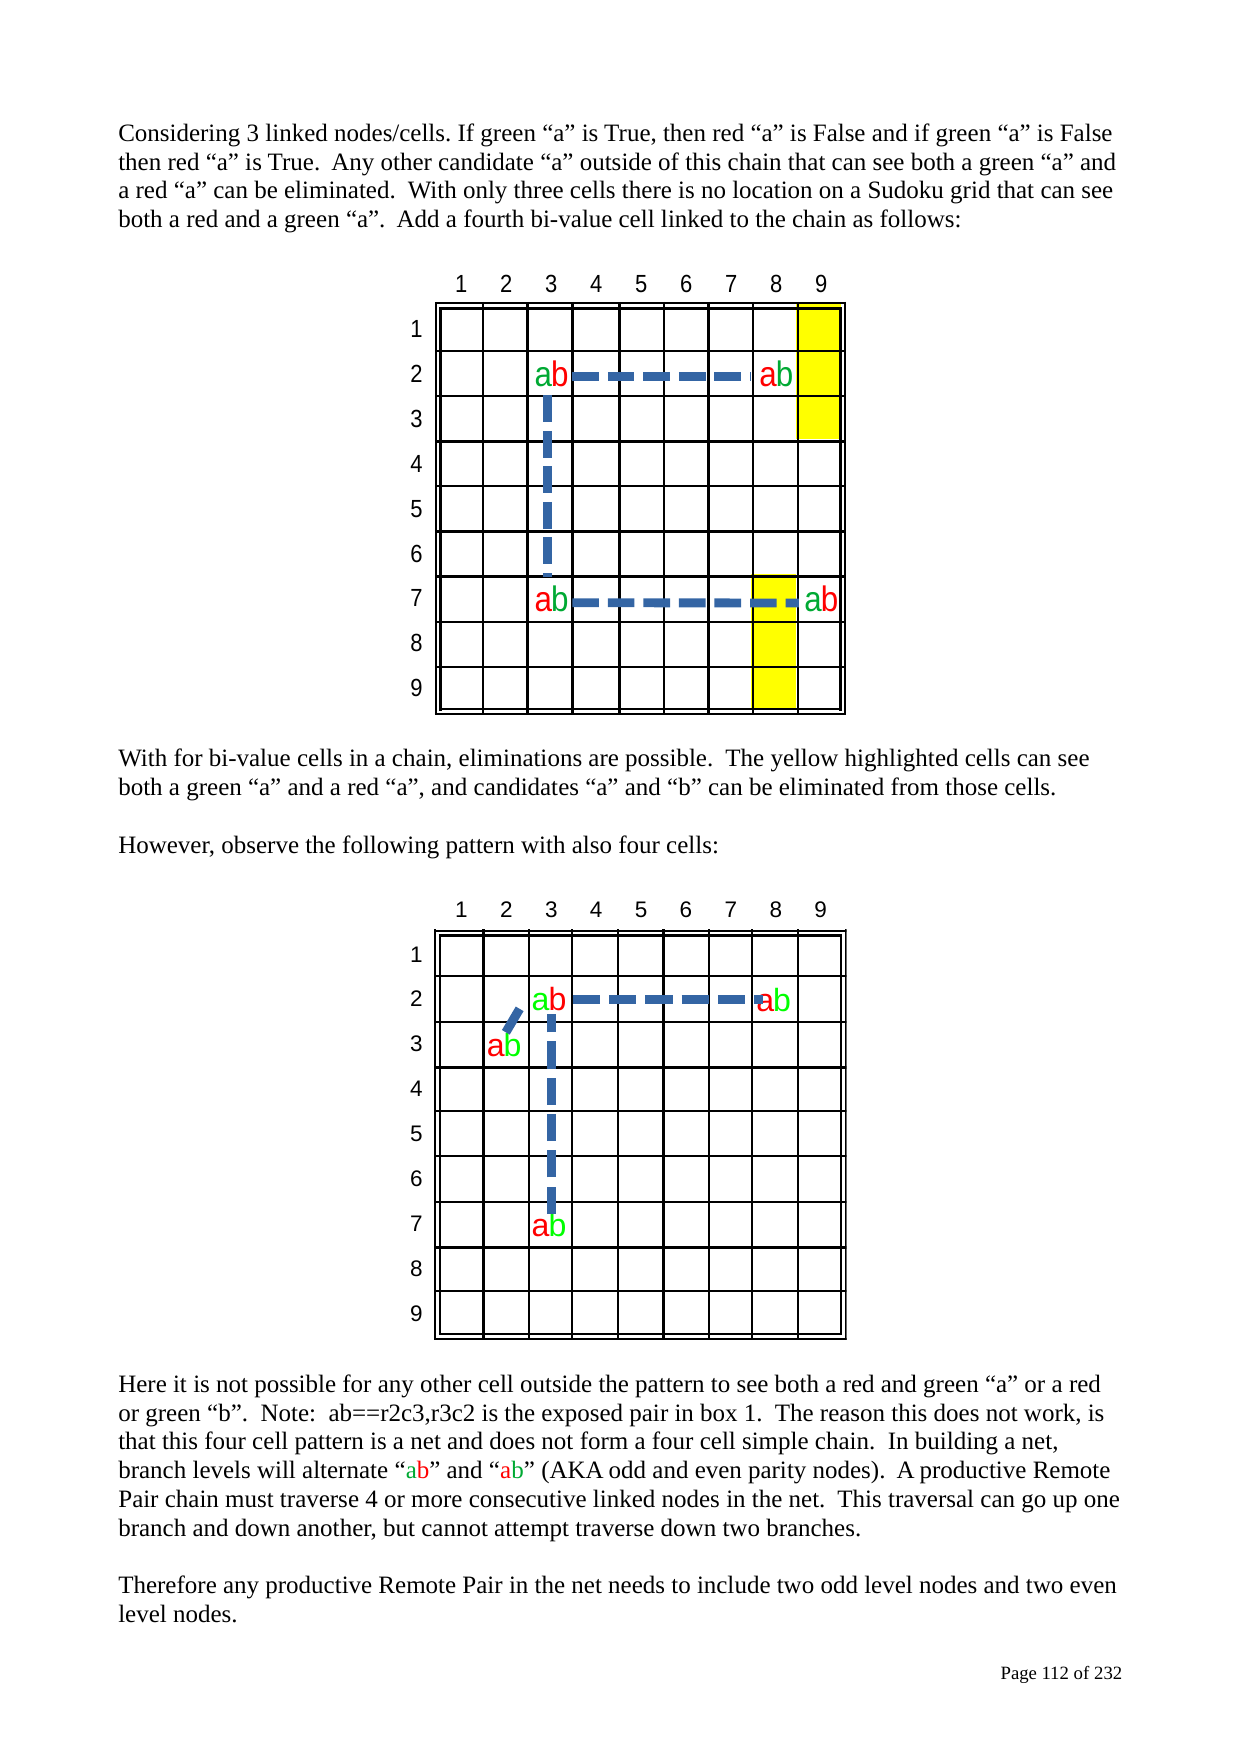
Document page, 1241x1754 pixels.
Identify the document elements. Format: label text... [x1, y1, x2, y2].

text Considering 3 linked nodes/cells. If green “a” is True, then red “a” is False and if green “a” is False then red “a” is True. Any other candidate “a” outside of this chain that can see both a green “a” and a red “a” can be eliminated. With only three cells there is no location on a Sudoku grid that can see both a red and a green “a”. Add a fourth bi-value cell linked to the chain as follows: [118, 118, 1122, 233]
text However, observe the following pattern with also four cells: [118, 830, 1122, 858]
text With for bi-value cells in a chain, eliminations are possible. The yellow highlighted cells can see both a green “a” and a red “a”, and candidates “a” and “b” can be eliminated from those cells. [118, 743, 1122, 801]
text Here it is not possible for any other cell outside the pattern to see both a red and green “a” or a red or green “b”. Note: ab==r2c3,r3c2 is the exposed pair in box 1. The reason this does not work, is that this four cell pattern is a net and does not form a four cell simple chain. In building a net, branch levels will alternate “ab” and “ab” (AKA odd and even parity nodes). A productive Remote Pair chain must traverse 4 or more consecutive linked nodes in the net. This traversal can go up one branch and down another, but cannot attempt traverse down two branches. [118, 1369, 1122, 1541]
text Therefore any productive Remote Pair in the net needs to include two odd level nodes and two even level nodes. [118, 1570, 1122, 1628]
